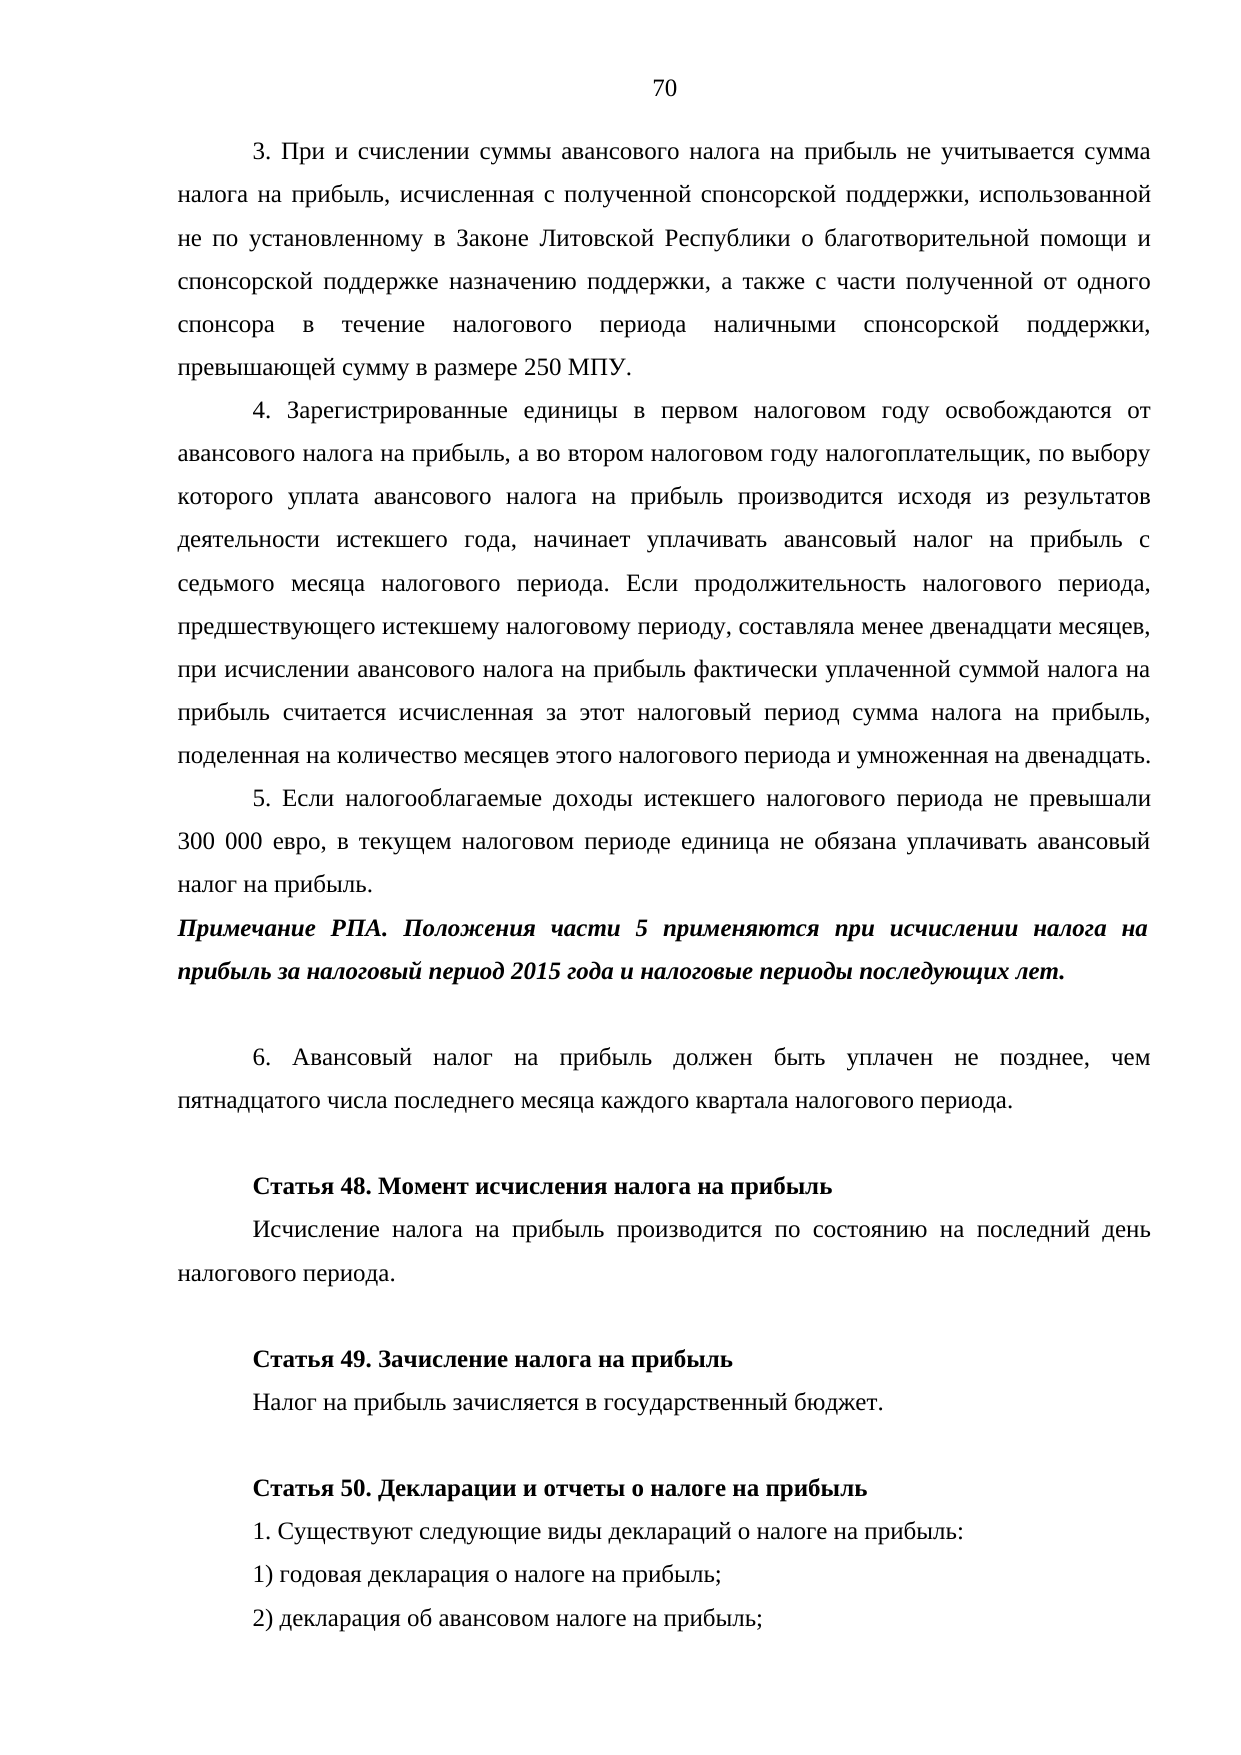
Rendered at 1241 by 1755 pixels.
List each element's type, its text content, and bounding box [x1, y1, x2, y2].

text Примечание РПА. Положения части 5 применяются при исчислении налога на прибыль за налоговый период 2015 года и налоговые периоды последующих лет. [177, 913, 1152, 984]
text 1. Существуют следующие виды деклараций о налоге на прибыль: [177, 1516, 1152, 1545]
text Статья 50. Декларации и отчеты о налоге на прибыль [177, 1473, 1152, 1502]
text Статья 48. Момент исчисления налога на прибыль [177, 1171, 1152, 1200]
text 6. Авансовый налог на прибыль должен быть уплачен не позднее, чем пятнадцатого числа последнего месяца каждого квартала налогового периода. [177, 1042, 1152, 1114]
text 1) годовая декларация о налоге на прибыль; [177, 1559, 1152, 1588]
text Исчисление налога на прибыль производится по состоянию на последний день налогового периода. [177, 1214, 1152, 1286]
text 4. Зарегистрированные единицы в первом налоговом году освобождаются от авансового налога на прибыль, а во втором налоговом году налогоплательщик, по выбору которого уплата авансового налога на прибыль производится исходя из результатов деятельности истекшего года, начинает уплачивать авансовый налог на прибыль с седьмого месяца налогового периода. Если продолжительность налогового периода, предшествующего истекшему налоговому периоду, составляла менее двенадцати месяцев, при исчислении авансового налога на прибыль фактически уплаченной суммой налога на прибыль считается исчисленная за этот налоговый период сумма налога на прибыль, поделенная на количество месяцев этого налогового периода и умноженная на двенадцать. [177, 395, 1152, 769]
text 5. Если налогооблагаемые доходы истекшего налогового периода не превышали 300 000 евро, в текущем налоговом периоде единица не обязана уплачивать авансовый налог на прибыль. [177, 783, 1152, 898]
text Налог на прибыль зачисляется в государственный бюджет. [177, 1387, 1152, 1416]
text 2) декларация об авансовом налоге на прибыль; [177, 1603, 1152, 1631]
text Статья 49. Зачисление налога на прибыль [177, 1344, 1152, 1373]
text 3. При и счислении суммы авансового налога на прибыль не учитывается сумма налога на прибыль, исчисленная с полученной спонсорской поддержки, использованной не по установленному в Законе Литовской Республики о благотворительной помощи и спонсорской поддержке назначению поддержки, а также с части полученной от одного спонсора в течение налогового периода наличными спонсорской поддержки, превышающей сумму в размере 250 МПУ. [177, 136, 1152, 381]
